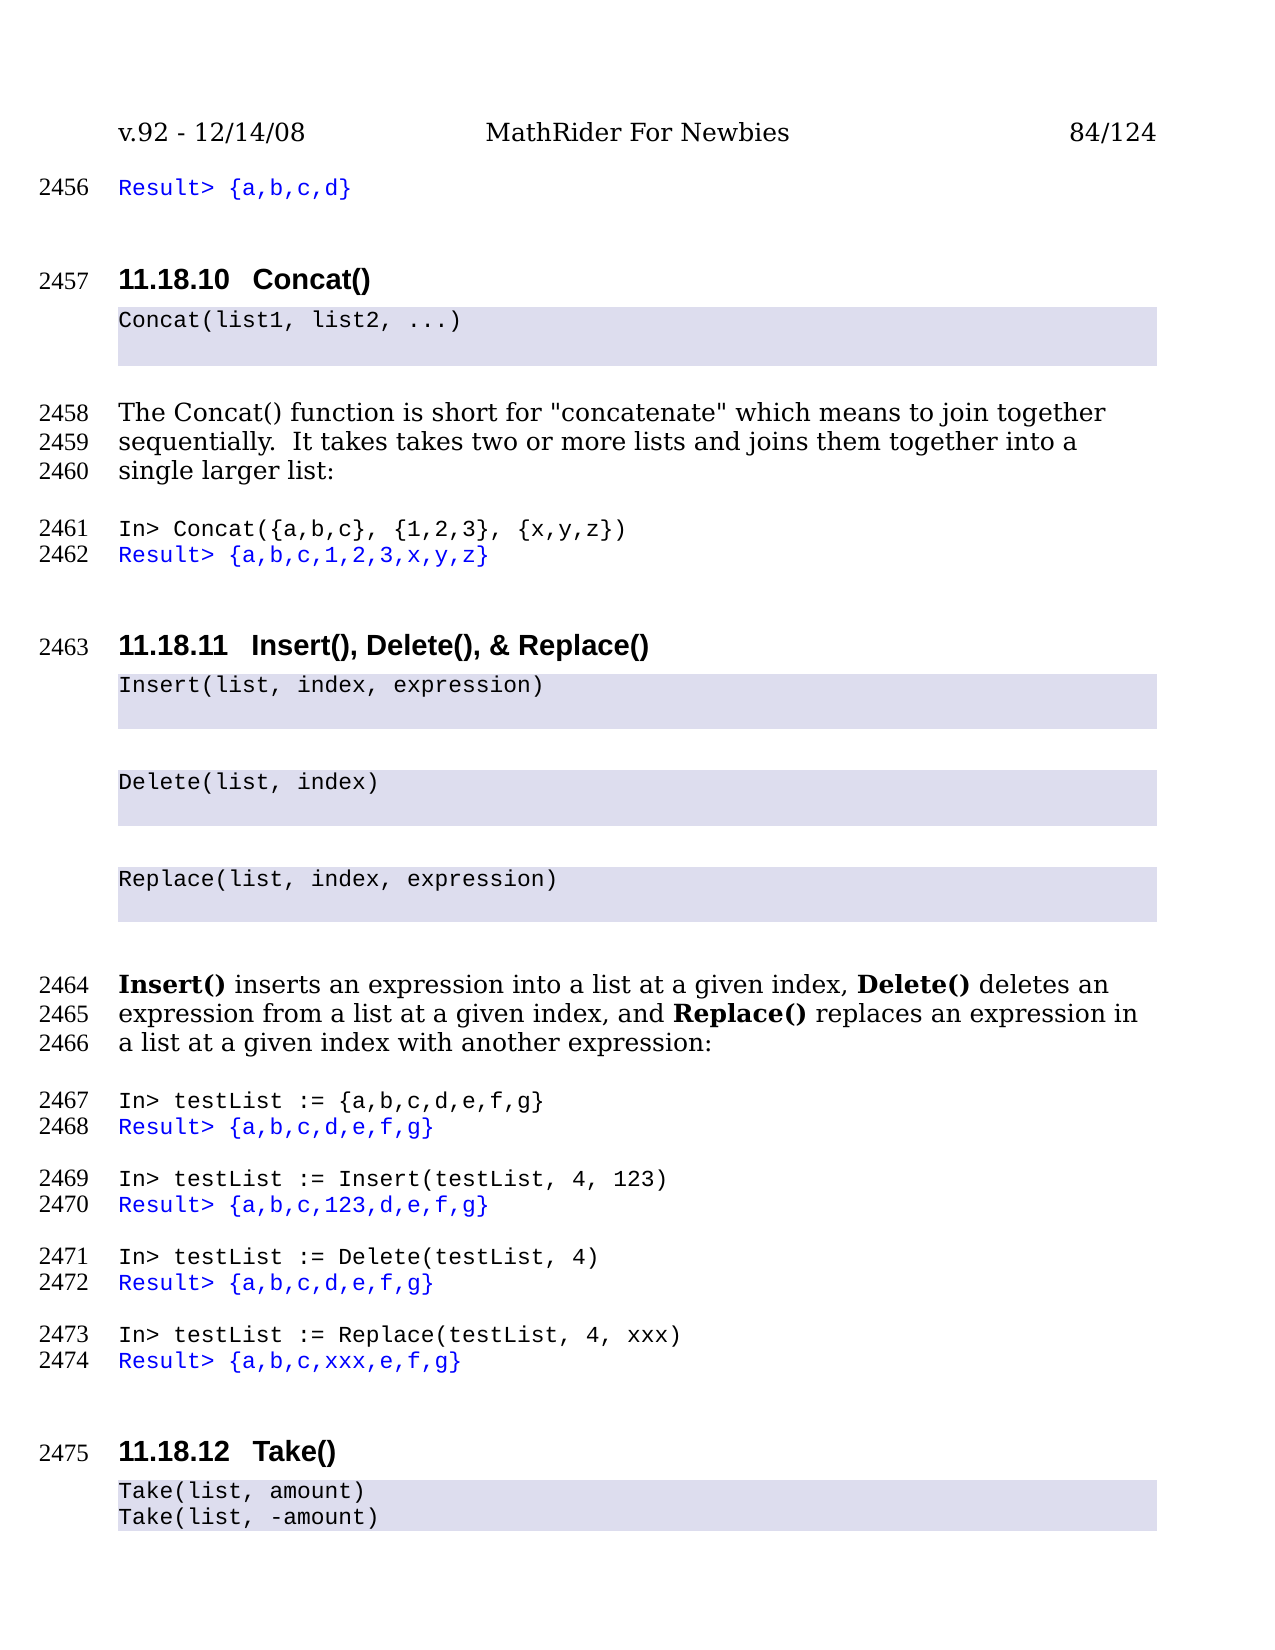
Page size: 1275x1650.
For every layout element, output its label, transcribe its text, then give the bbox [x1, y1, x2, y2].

table_header Insert(list, index, expression) [118, 674, 1157, 729]
subtitle Insert(), Delete(), & Replace() [118, 628, 1157, 662]
text Insert() inserts an expression into a list at a given index, Delete() deletes an expression from a list at a given index, and Replace() replaces an expression in a list at a given index with another expression: [118, 970, 1157, 1058]
table_header Replace(list, index, expression) [118, 867, 1157, 922]
table_header Take(list, amount) Take(list, -amount) [118, 1480, 1157, 1531]
text In> testList := Replace(testList, 4, xxx) [118, 1323, 1157, 1349]
text In> testList := {a,b,c,d,e,f,g} [118, 1090, 1157, 1116]
text Result> {a,b,c,d,e,f,g} [118, 1271, 1157, 1297]
subtitle Concat() [118, 262, 1157, 295]
text Result> {a,b,c,d,e,f,g} [118, 1116, 1157, 1142]
text In> testList := Insert(testList, 4, 123) [118, 1167, 1157, 1193]
subtitle Take() [118, 1434, 1157, 1467]
text Result> {a,b,c,1,2,3,x,y,z} [118, 543, 1157, 569]
text In> testList := Delete(testList, 4) [118, 1245, 1157, 1271]
text The Concat() function is short for "concatenate" which means to join together sequentially. It takes takes two or more lists and joins them together into a single larger list: [118, 398, 1157, 485]
text Result> {a,b,c,123,d,e,f,g} [118, 1193, 1157, 1219]
table_header Delete(list, index) [118, 770, 1157, 826]
text Result> {a,b,c,xxx,e,f,g} [118, 1349, 1157, 1375]
table_header Concat(list1, list2, ...) [118, 307, 1157, 366]
text In> Concat({a,b,c}, {1,2,3}, {x,y,z}) [118, 517, 1157, 543]
text Result> {a,b,c,d} [118, 177, 1157, 203]
